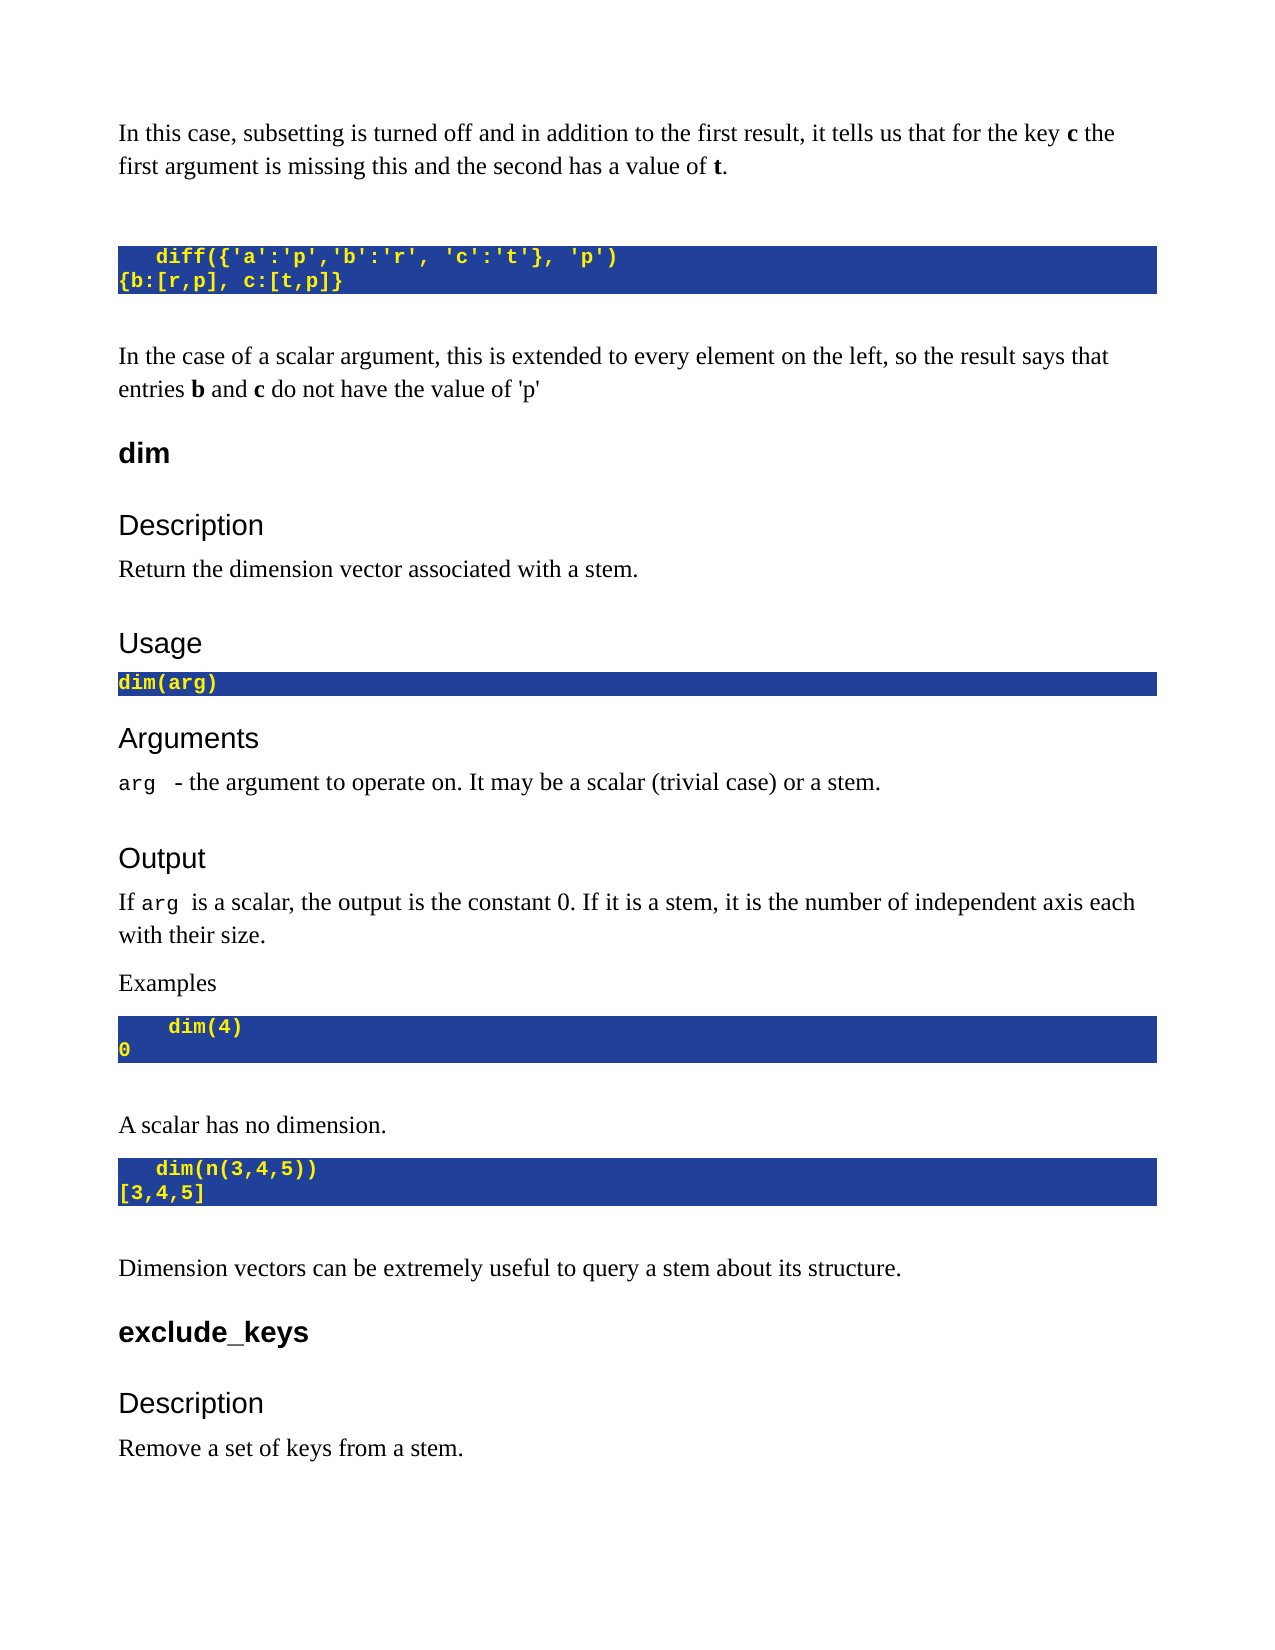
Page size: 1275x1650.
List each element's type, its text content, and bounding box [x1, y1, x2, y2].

subtitle Usage [118, 626, 1157, 660]
text [3,4,5] [118, 1182, 1157, 1206]
text Return the dimension vector associated with a stem. [118, 554, 1157, 582]
subtitle exclude_keys [118, 1315, 1157, 1349]
text diff({'a':'p','b':'r', 'c':'t'}, 'p') [118, 246, 1157, 270]
text dim(n(3,4,5)) [118, 1158, 1157, 1182]
subtitle Description [118, 1387, 1157, 1420]
text arg - the argument to operate on. It may be a scalar (trivial case) or a stem. [118, 767, 1157, 797]
subtitle Arguments [118, 721, 1157, 754]
text dim(4) [118, 1016, 1157, 1039]
text In the case of a scalar argument, this is extended to every element on the left, so the result says that entries b and c do not have the value of 'p' [118, 341, 1157, 403]
subtitle Description [118, 508, 1157, 541]
text Remove a set of keys from a stem. [118, 1433, 1157, 1461]
text A scalar has no dimension. [118, 1111, 1157, 1139]
text In this case, subsetting is turned off and in addition to the first result, it tells us that for the key c the first argument is missing this and the second has a value of t. [118, 118, 1157, 180]
text Examples [118, 968, 1157, 997]
text {b:[r,p], c:[t,p]} [118, 270, 1157, 294]
text Dimension vectors can be extremely useful to query a stem about its structure. [118, 1253, 1157, 1282]
text dim(arg) [118, 672, 1157, 696]
text If arg is a scalar, the output is the constant 0. If it is a stem, it is the number of independent axis each with their size. [118, 887, 1157, 949]
subtitle dim [118, 436, 1157, 470]
subtitle Output [118, 841, 1157, 874]
text 0 [118, 1039, 1157, 1063]
